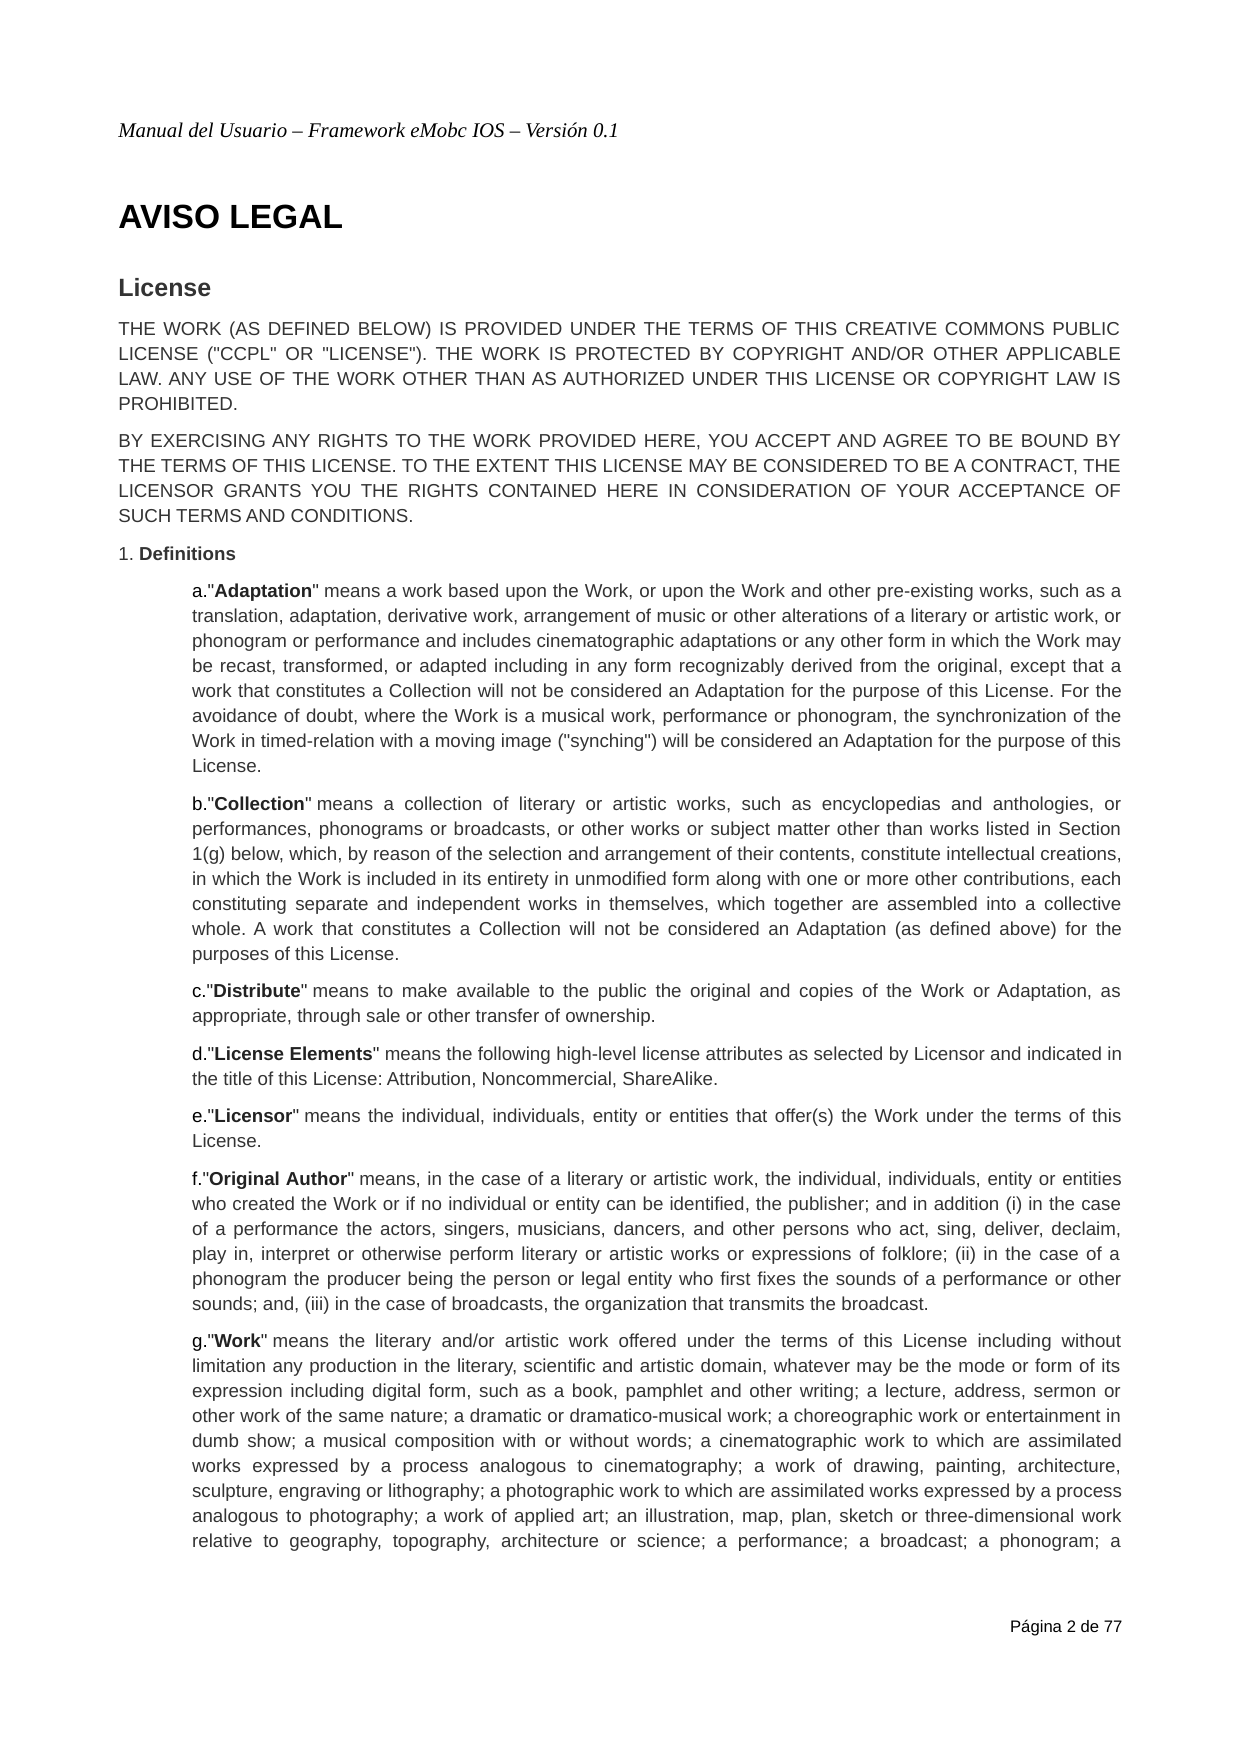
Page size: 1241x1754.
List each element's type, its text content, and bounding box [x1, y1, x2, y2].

text BY EXERCISING ANY RIGHTS TO THE WORK PROVIDED HERE, YOU ACCEPT AND AGREE TO BE BOUND BY THE TERMS OF THIS LICENSE. TO THE EXTENT THIS LICENSE MAY BE CONSIDERED TO BE A CONTRACT, THE LICENSOR GRANTS YOU THE RIGHTS CONTAINED HERE IN CONSIDERATION OF YOUR ACCEPTANCE OF SUCH TERMS AND CONDITIONS. [118, 427, 1122, 527]
text 1. Definitions [118, 539, 1122, 564]
subtitle License [118, 273, 1122, 302]
list "Licensor" means the individual, individuals, entity or entities that offer(s) the Work under the terms of this License. [118, 1102, 1122, 1152]
subtitle AVISO LEGAL [118, 197, 1122, 235]
list "Original Author" means, in the case of a literary or artistic work, the individual, individuals, entity or entities who created the Work or if no individual or entity can be identified, the publisher; and in addition (i) in the case of a performance the actors, singers, musicians, dancers, and other persons who act, sing, deliver, declaim, play in, interpret or otherwise perform literary or artistic works or expressions of folklore; (ii) in the case of a phonogram the producer being the person or legal entity who first fixes the sounds of a performance or other sounds; and, (iii) in the case of broadcasts, the organization that transmits the broadcast. [118, 1164, 1122, 1314]
list "Adaptation" means a work based upon the Work, or upon the Work and other pre-existing works, such as a translation, adaptation, derivative work, arrangement of music or other alterations of a literary or artistic work, or phonogram or performance and includes cinematographic adaptations or any other form in which the Work may be recast, transformed, or adapted including in any form recognizably derived from the original, except that a work that constitutes a Collection will not be considered an Adaptation for the purpose of this License. For the avoidance of doubt, where the Work is a musical work, performance or phonogram, the synchronization of the Work in timed-relation with a moving image ("synching") will be considered an Adaptation for the purpose of this License. [118, 577, 1122, 777]
text THE WORK (AS DEFINED BELOW) IS PROVIDED UNDER THE TERMS OF THIS CREATIVE COMMONS PUBLIC LICENSE ("CCPL" OR "LICENSE"). THE WORK IS PROTECTED BY COPYRIGHT AND/OR OTHER APPLICABLE LAW. ANY USE OF THE WORK OTHER THAN AS AUTHORIZED UNDER THIS LICENSE OR COPYRIGHT LAW IS PROHIBITED. [118, 314, 1122, 414]
list "License Elements" means the following high-level license attributes as selected by Licensor and indicated in the title of this License: Attribution, Noncommercial, ShareAlike. [118, 1039, 1122, 1089]
list "Work" means the literary and/or artistic work offered under the terms of this License including without limitation any production in the literary, scientific and artistic domain, whatever may be the mode or form of its expression including digital form, such as a book, pamphlet and other writing; a lecture, address, sermon or other work of the same nature; a dramatic or dramatico-musical work; a choreographic work or entertainment in dumb show; a musical composition with or without words; a cinematographic work to which are assimilated works expressed by a process analogous to cinematography; a work of drawing, painting, architecture, sculpture, engraving or lithography; a photographic work to which are assimilated works expressed by a process analogous to photography; a work of applied art; an illustration, map, plan, sketch or three-dimensional work relative to geography, topography, architecture or science; a performance; a broadcast; a phonogram; a [118, 1327, 1122, 1552]
list "Collection" means a collection of literary or artistic works, such as encyclopedias and anthologies, or performances, phonograms or broadcasts, or other works or subject matter other than works listed in Section 1(g) below, which, by reason of the selection and arrangement of their contents, constitute intellectual creations, in which the Work is included in its entirety in unmodified form along with one or more other contributions, each constituting separate and independent works in themselves, which together are assembled into a collective whole. A work that constitutes a Collection will not be considered an Adaptation (as defined above) for the purposes of this License. [118, 789, 1122, 964]
list "Distribute" means to make available to the public the original and copies of the Work or Adaptation, as appropriate, through sale or other transfer of ownership. [118, 977, 1122, 1027]
